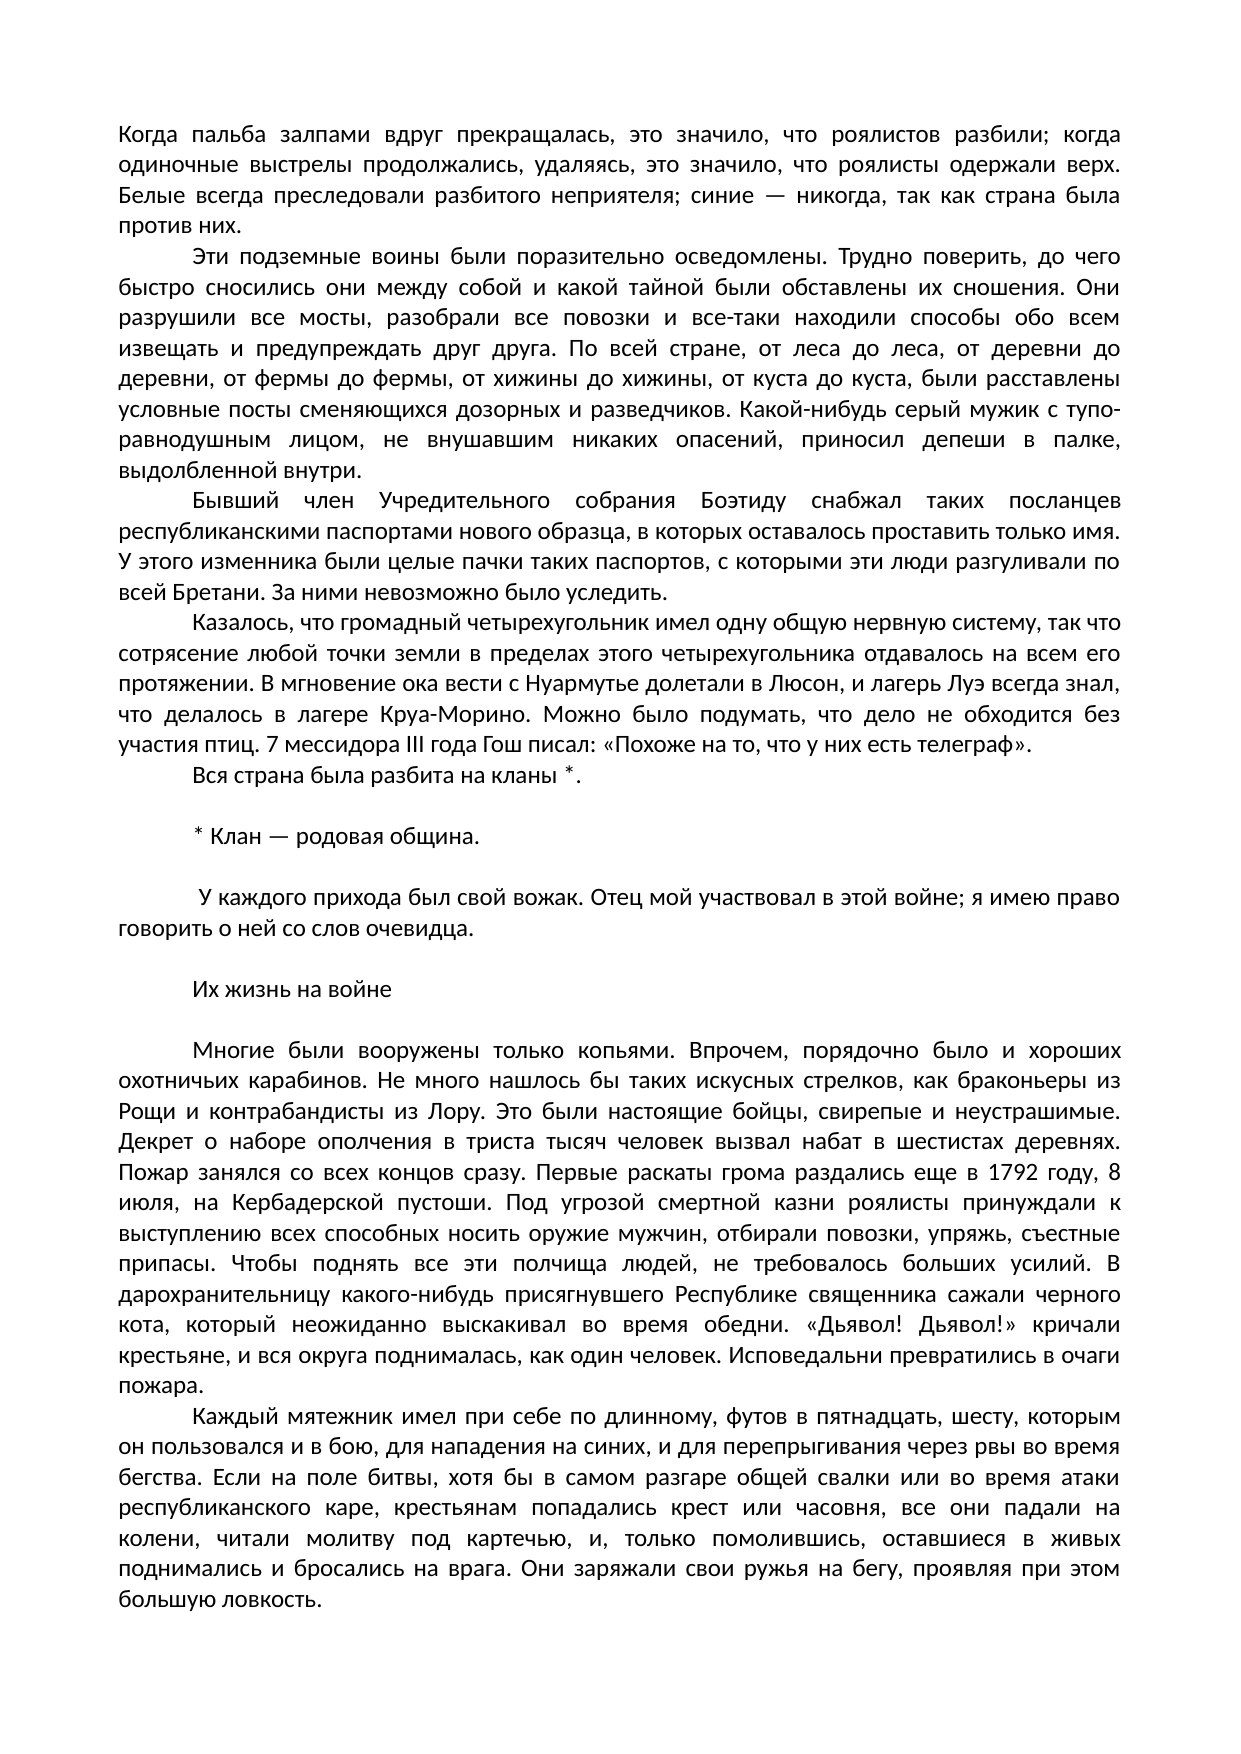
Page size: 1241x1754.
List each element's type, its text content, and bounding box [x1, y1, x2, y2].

text Многие были вооружены только копьями. Впрочем, порядочно было и хороших охотничьих карабинов. Не много нашлось бы таких искусных стрелков, как браконьеры из Рощи и контрабандисты из Лору. Это были настоящие бойцы, свирепые и неустрашимые. Декрет о наборе ополчения в триста тысяч человек вызвал набат в шестистах деревнях. Пожар занялся со всех концов сразу. Первые раскаты грома раздались еще в 1792 году, 8 июля, на Кербадерской пустоши. Под угрозой смертной казни роялисты принуждали к выступлению всех способных носить оружие мужчин, отбирали повозки, упряжь, съестные припасы. Чтобы поднять все эти полчища людей, не требовалось больших усилий. В дарохранительницу какого-нибудь присягнувшего Республике священника сажали черного кота, который неожиданно выскакивал во время обедни. «Дьявол! Дьявол!» кричали крестьяне, и вся округа поднималась, как один человек. Исповедальни превратились в очаги пожара. [118, 1034, 1122, 1400]
text У каждого прихода был свой вожак. Отец мой участвовал в этой войне; я имею право говорить о ней со слов очевидца. [118, 881, 1122, 942]
text * Клан — родовая община. [118, 820, 1122, 851]
text Казалось, что громадный четырехугольник имел одну общую нервную систему, так что сотрясение любой точки земли в пределах этого четырехугольника отдавалось на всем его протяжении. В мгновение ока вести с Нуармутье долетали в Люсон, и лагерь Луэ всегда знал, что делалось в лагере Круа-Морино. Можно было подумать, что дело не обходится без участия птиц. 7 мессидора III года Гош писал: «Похоже на то, что у них есть телеграф». [118, 606, 1122, 759]
text Эти подземные воины были поразительно осведомлены. Трудно поверить, до чего быстро сносились они между собой и какой тайной были обставлены их сношения. Они разрушили все мосты, разобрали все повозки и все-таки находили способы обо всем извещать и предупреждать друг друга. По всей стране, от леса до леса, от деревни до деревни, от фермы до фермы, от хижины до хижины, от куста до куста, были расставлены условные посты сменяющихся дозорных и разведчиков. Какой-нибудь серый мужик с тупо-равнодушным лицом, не внушавшим никаких опасений, приносил депеши в палке, выдолбленной внутри. [118, 240, 1122, 484]
text Вся страна была разбита на кланы *. [118, 759, 1122, 789]
text Когда пальба залпами вдруг прекращалась, это значило, что роялистов разбили; когда одиночные выстрелы продолжались, удаляясь, это значило, что роялисты одержали верх. Белые всегда преследовали разбитого неприятеля; синие — никогда, так как страна была против них. [118, 118, 1122, 240]
text Каждый мятежник имел при себе по длинному, футов в пятнадцать, шесту, которым он пользовался и в бою, для нападения на синих, и для перепрыгивания через рвы во время бегства. Если на поле битвы, хотя бы в самом разгаре общей свалки или во время атаки республиканского каре, крестьянам попадались крест или часовня, все они падали на колени, читали молитву под картечью, и, только помолившись, оставшиеся в живых поднимались и бросались на врага. Они заряжали свои ружья на бегу, проявляя при этом большую ловкость. [118, 1400, 1122, 1614]
text Их жизнь на войне [118, 973, 1122, 1003]
text Бывший член Учредительного собрания Боэтиду снабжал таких посланцев республиканскими паспортами нового образца, в которых оставалось проставить только имя. У этого изменника были целые пачки таких паспортов, с которыми эти люди разгуливали по всей Бретани. За ними невозможно было уследить. [118, 484, 1122, 606]
